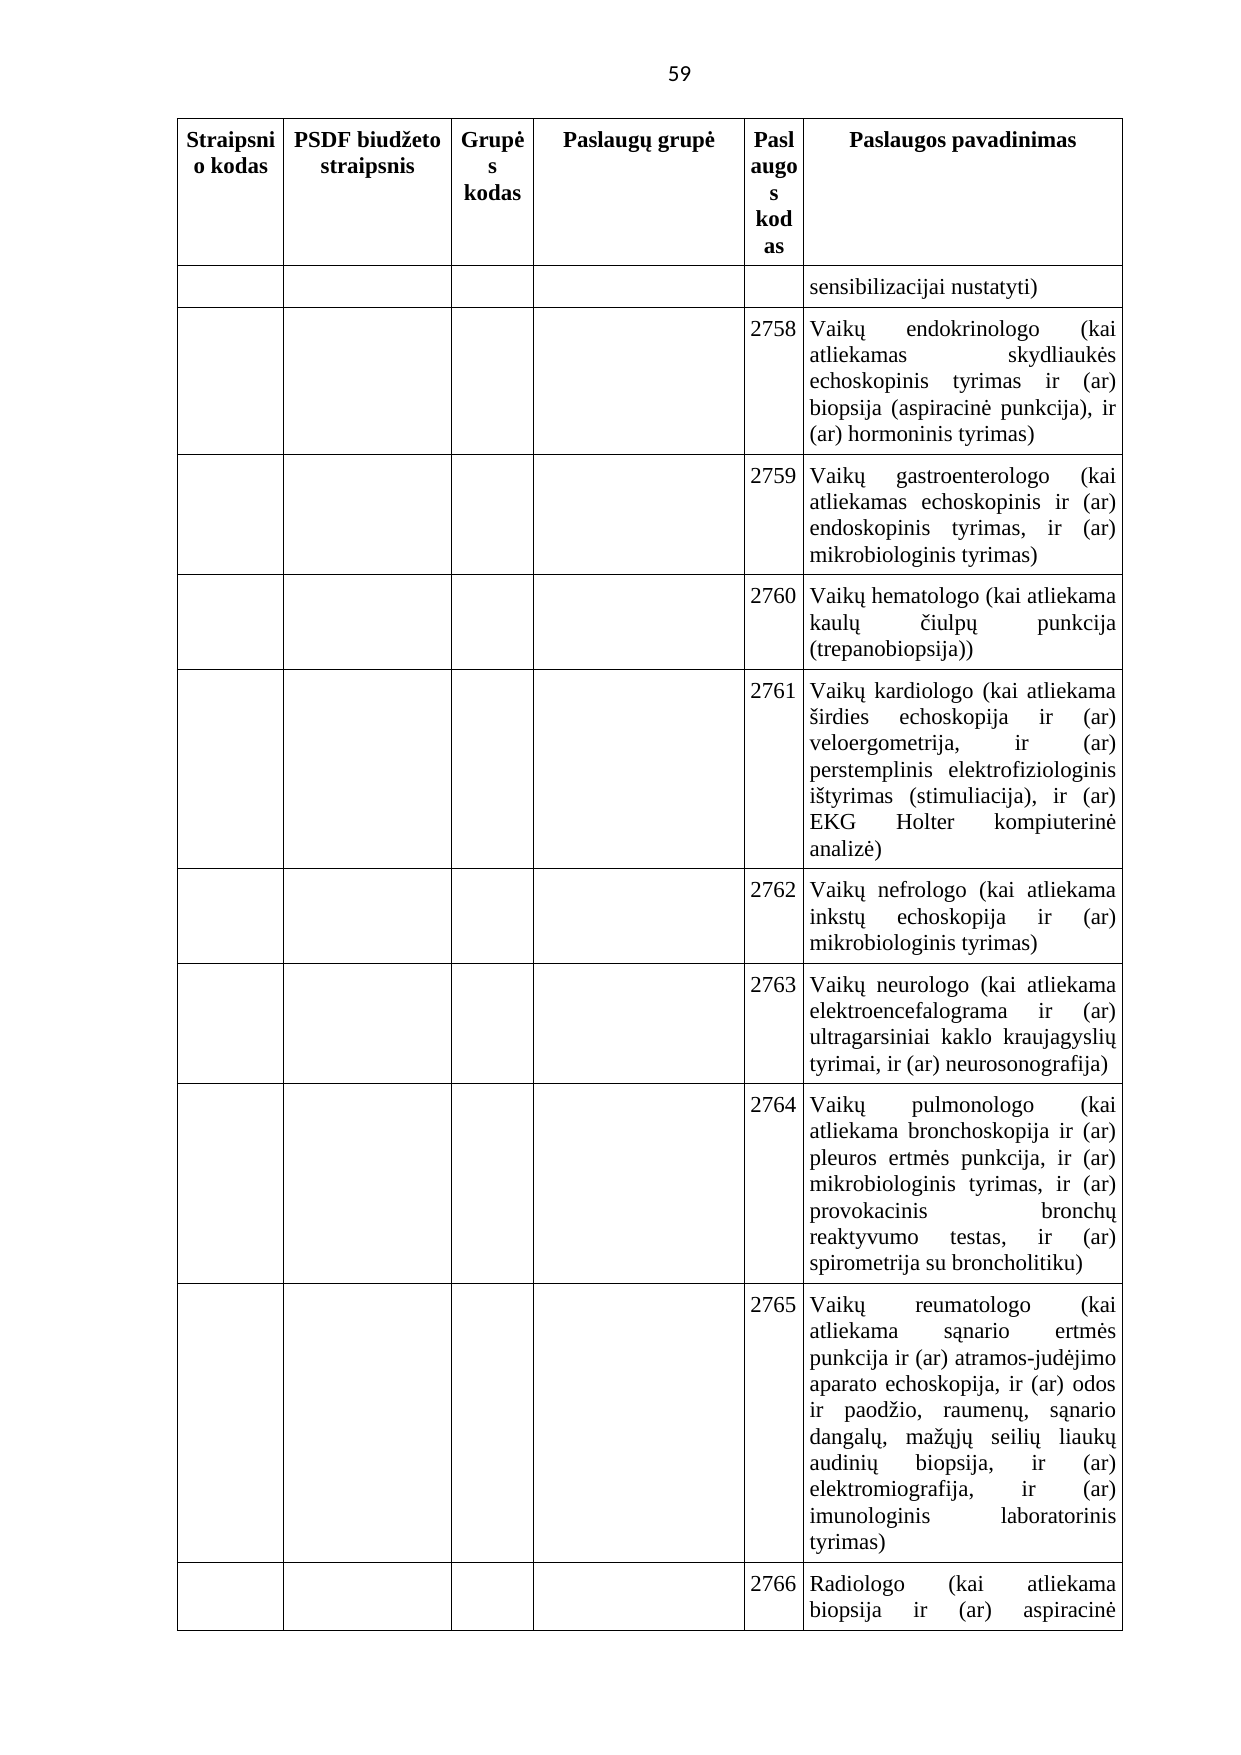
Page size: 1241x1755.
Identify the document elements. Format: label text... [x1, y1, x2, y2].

table_cell [178, 1284, 283, 1562]
table_cell [178, 308, 283, 454]
table_cell [452, 1284, 533, 1562]
table_cell 2759 [745, 455, 803, 574]
table_cell [452, 455, 533, 574]
table_cell Radiologo (kai atliekama biopsija ir (ar) aspiracinė [804, 1563, 1122, 1629]
table_cell Vaikų gastroenterologo (kai atliekamas echoskopinis ir (ar) endoskopinis tyrimas, ir (ar) mikrobiologinis tyrimas) [804, 455, 1122, 574]
table_cell [534, 964, 744, 1083]
table_cell [452, 1563, 533, 1629]
table_cell [534, 670, 744, 868]
table_header Paslaugų grupė [534, 119, 744, 265]
table_cell [178, 266, 283, 307]
table_cell [178, 1563, 283, 1629]
table_cell [284, 266, 451, 307]
table_cell 2761 [745, 670, 803, 868]
table_cell [284, 1084, 451, 1283]
table_cell [178, 869, 283, 962]
table_cell 2765 [745, 1284, 803, 1562]
table_cell [178, 1084, 283, 1283]
table_cell [452, 575, 533, 668]
table_cell Vaikų reumatologo (kai atliekama sąnario ertmės punkcija ir (ar) atramos-judėjimo aparato echoskopija, ir (ar) odos ir paodžio, raumenų, sąnario dangalų, mažųjų seilių liaukų audinių biopsija, ir (ar) elektromiografija, ir (ar) imunologinis laboratorinis tyrimas) [804, 1284, 1122, 1562]
table_cell [284, 670, 451, 868]
table_cell [534, 1084, 744, 1283]
table_cell [284, 1563, 451, 1629]
table_cell [534, 455, 744, 574]
table_header Paslaugos pavadinimas [804, 119, 1122, 265]
table_cell Vaikų nefrologo (kai atliekama inkstų echoskopija ir (ar) mikrobiologinis tyrimas) [804, 869, 1122, 962]
table_cell 2766 [745, 1563, 803, 1629]
table_cell 2762 [745, 869, 803, 962]
table_cell [534, 1563, 744, 1629]
table_cell Vaikų hematologo (kai atliekama kaulų čiulpų punkcija (trepanobiopsija)) [804, 575, 1122, 668]
table_cell [534, 575, 744, 668]
table_cell [178, 455, 283, 574]
table_cell Vaikų endokrinologo (kai atliekamas skydliaukės echoskopinis tyrimas ir (ar) biopsija (aspiracinė punkcija), ir (ar) hormoninis tyrimas) [804, 308, 1122, 454]
table_cell [534, 1284, 744, 1562]
table_cell 2758 [745, 308, 803, 454]
table_cell sensibilizacijai nustatyti) [804, 266, 1122, 307]
table_cell [178, 670, 283, 868]
table_cell 2760 [745, 575, 803, 668]
table_header Straipsnio kodas [178, 119, 283, 265]
table_cell [284, 964, 451, 1083]
table_cell [452, 1084, 533, 1283]
table_header PSDF biudžeto straipsnis [284, 119, 451, 265]
table_cell [534, 308, 744, 454]
table_cell [534, 869, 744, 962]
table_cell [452, 308, 533, 454]
table_cell Vaikų pulmonologo (kai atliekama bronchoskopija ir (ar) pleuros ertmės punkcija, ir (ar) mikrobiologinis tyrimas, ir (ar) provokacinis bronchų reaktyvumo testas, ir (ar) spirometrija su broncholitiku) [804, 1084, 1122, 1283]
table_cell 2763 [745, 964, 803, 1083]
table_header Grupės kodas [452, 119, 533, 265]
table_cell 2764 [745, 1084, 803, 1283]
table_cell [178, 964, 283, 1083]
table_cell [534, 266, 744, 307]
table_header Paslaugos kodas [745, 119, 803, 265]
table_cell [284, 575, 451, 668]
table_cell [284, 308, 451, 454]
table_cell [452, 964, 533, 1083]
table_cell [284, 1284, 451, 1562]
table_cell [284, 455, 451, 574]
table_cell [452, 670, 533, 868]
table_cell [178, 575, 283, 668]
table_cell [452, 869, 533, 962]
table_cell Vaikų neurologo (kai atliekama elektroencefalograma ir (ar) ultragarsiniai kaklo kraujagyslių tyrimai, ir (ar) neurosonografija) [804, 964, 1122, 1083]
table_cell [745, 266, 803, 307]
table_cell [284, 869, 451, 962]
table_cell Vaikų kardiologo (kai atliekama širdies echoskopija ir (ar) veloergometrija, ir (ar) perstemplinis elektrofiziologinis ištyrimas (stimuliacija), ir (ar) EKG Holter kompiuterinė analizė) [804, 670, 1122, 868]
table_cell [452, 266, 533, 307]
